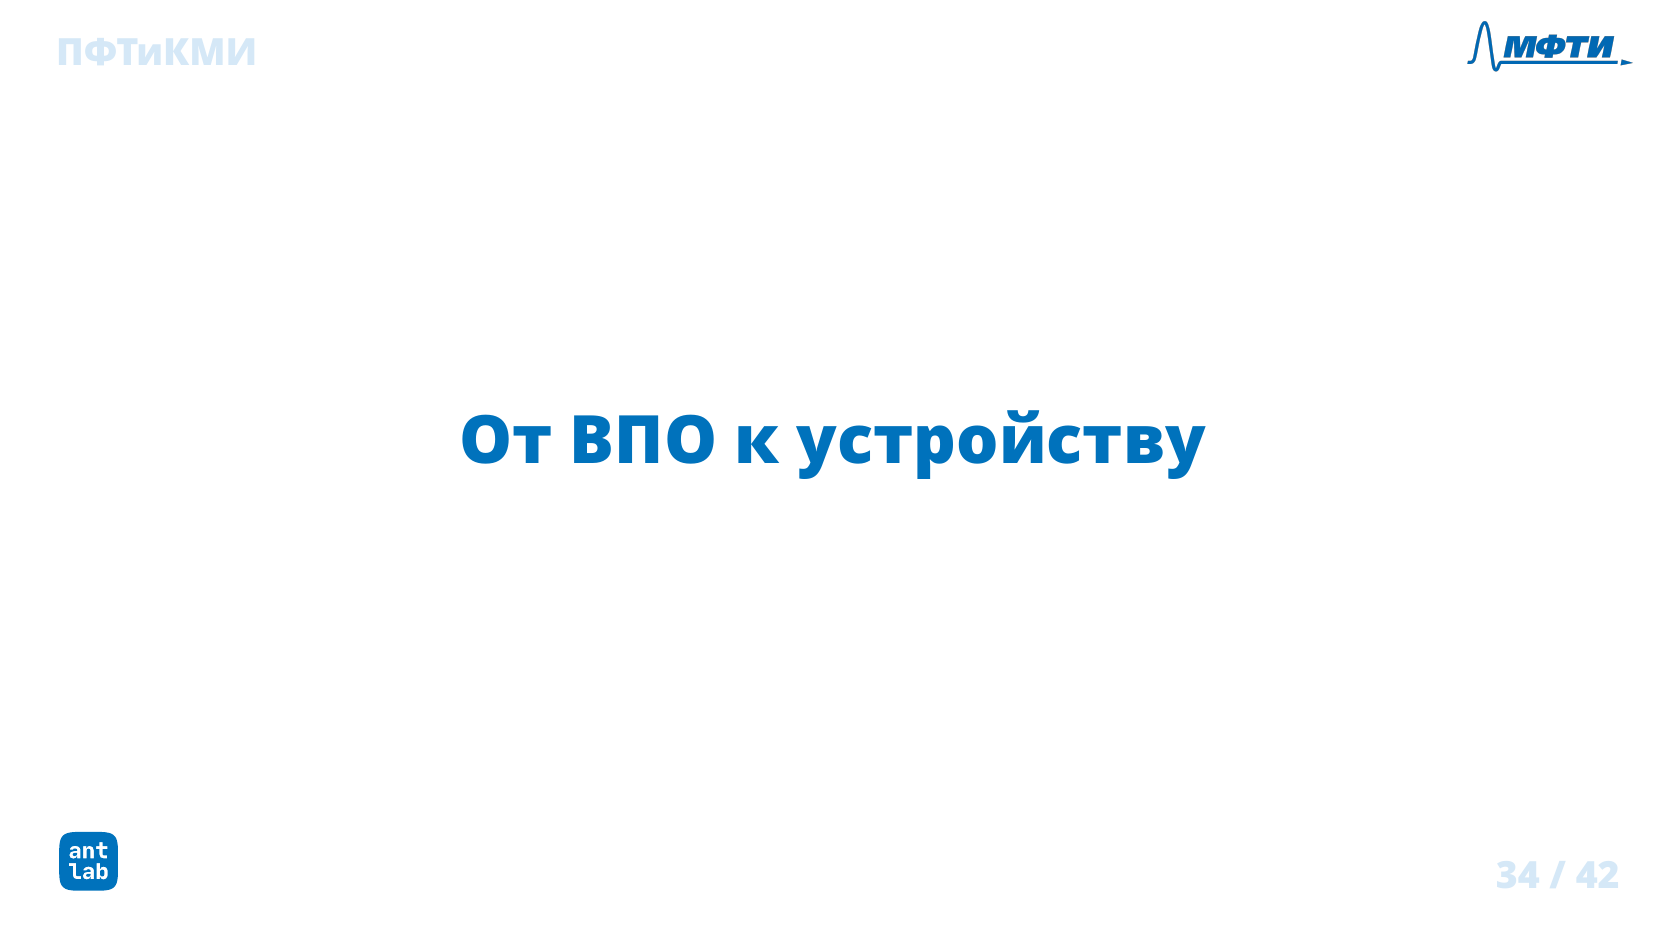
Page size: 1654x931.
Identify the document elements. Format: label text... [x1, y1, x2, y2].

title От ВПО к устройству [88, 359, 1577, 515]
picture [1446, 0, 1654, 93]
